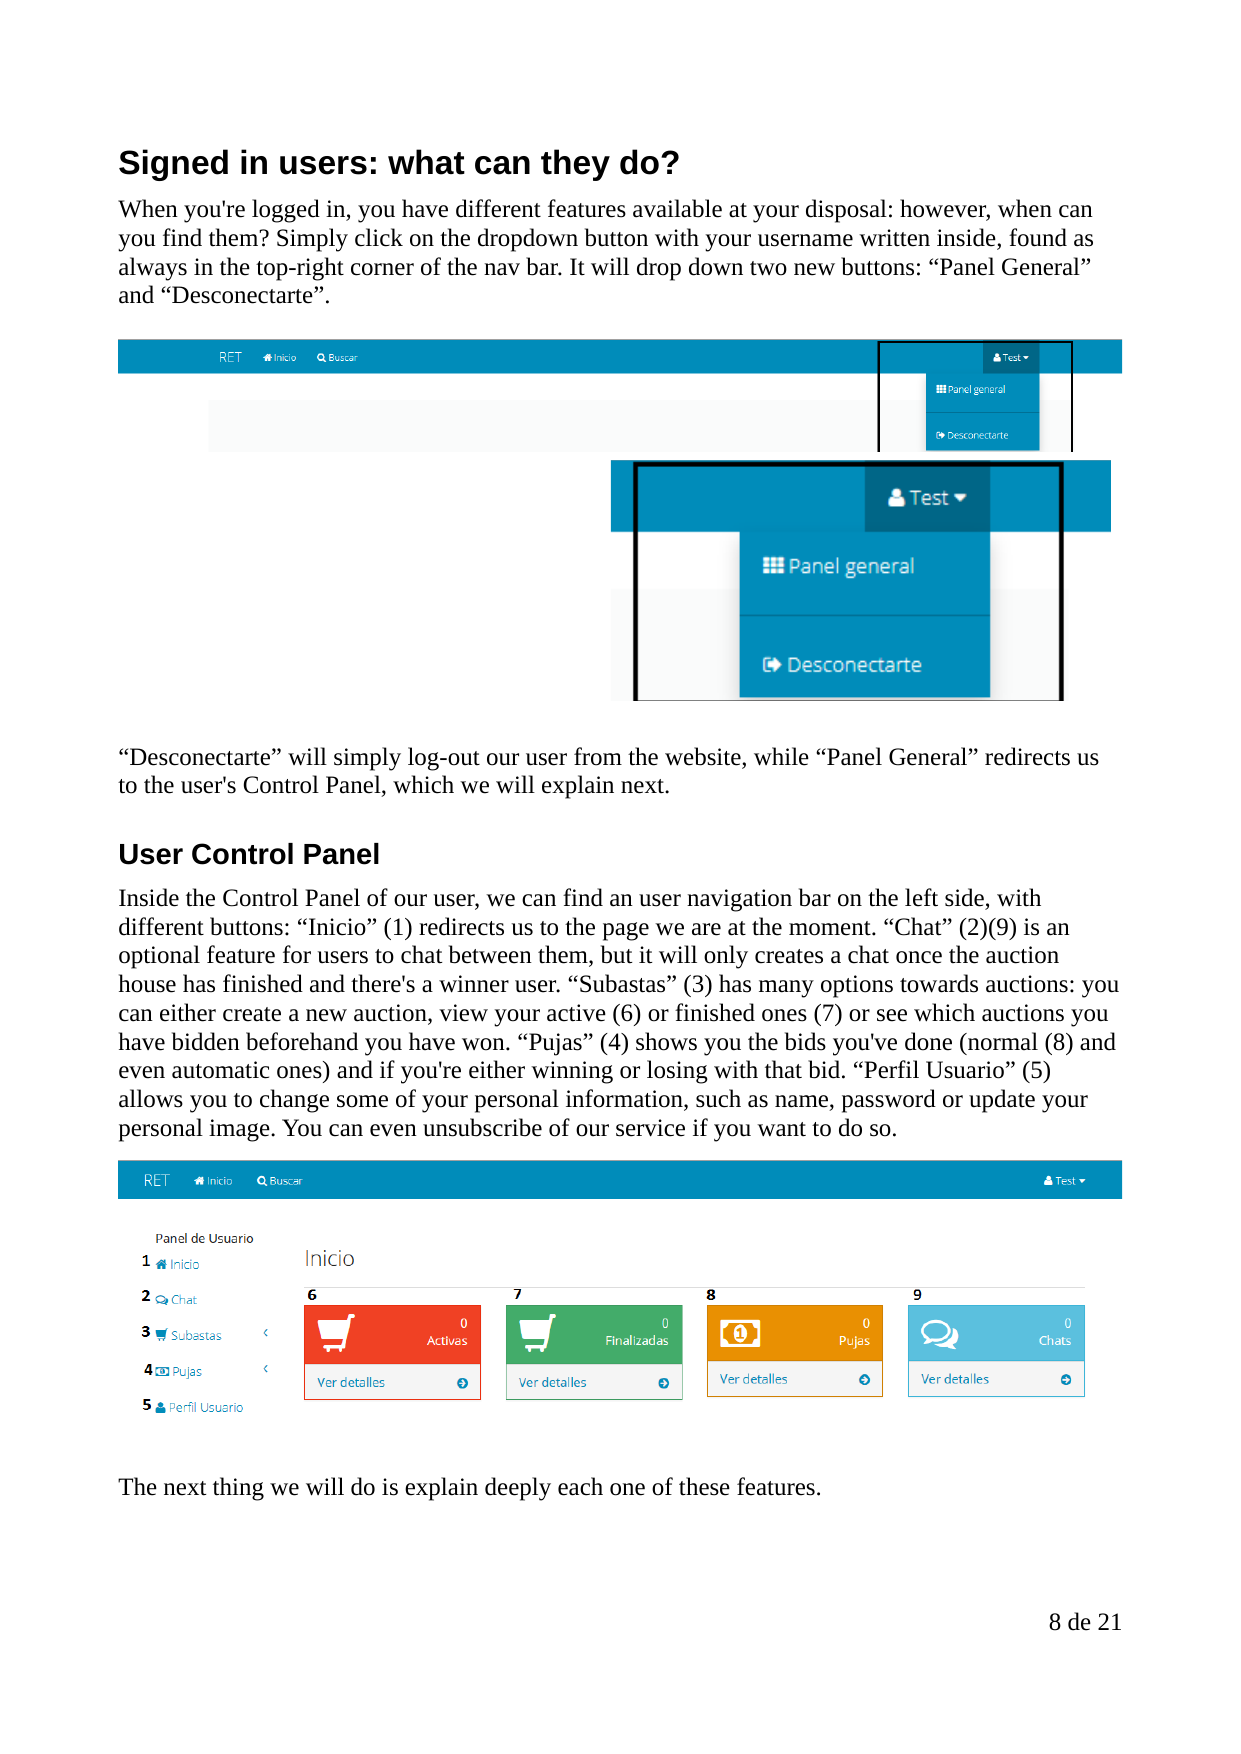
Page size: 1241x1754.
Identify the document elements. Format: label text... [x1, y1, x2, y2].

text Inside the Control Panel of our user, we can find an user navigation bar on the left side, with different buttons: “Inicio” (1) redirects us to the page we are at the moment. “Chat” (2)(9) is an optional feature for users to chat between them, but it will only creates a chat once the auction house has finished and there's a winner user. “Subastas” (3) has many options towards auctions: you can either create a new auction, view your active (6) or finished ones (7) or see which auctions you have bidden beforehand you have won. “Pujas” (4) shows you the bids you've done (normal (8) and even automatic ones) and if you're either winning or losing with that bid. “Perfil Usuario” (5) allows you to change some of your personal information, such as name, password or update your personal image. You can even unsubscribe of our service if you want to do so. [118, 883, 1122, 1142]
text When you're logged in, you have different features available at your disposal: however, when can you find them? Simply click on the dropdown button with your username written inside, found as always in the top-right corner of the nav bar. It will drop down two new buttons: “Panel General” and “Desconectarte”. [118, 194, 1122, 309]
subtitle User Control Panel [118, 837, 1122, 870]
text “Desconectarte” will simply log-out our user from the website, while “Panel General” redirects us to the user's Control Panel, which we will explain next. [118, 742, 1122, 799]
subtitle Signed in users: what can they do? [118, 143, 1122, 182]
text The next thing we will do is explain deeply each one of these features. [118, 1472, 1122, 1501]
